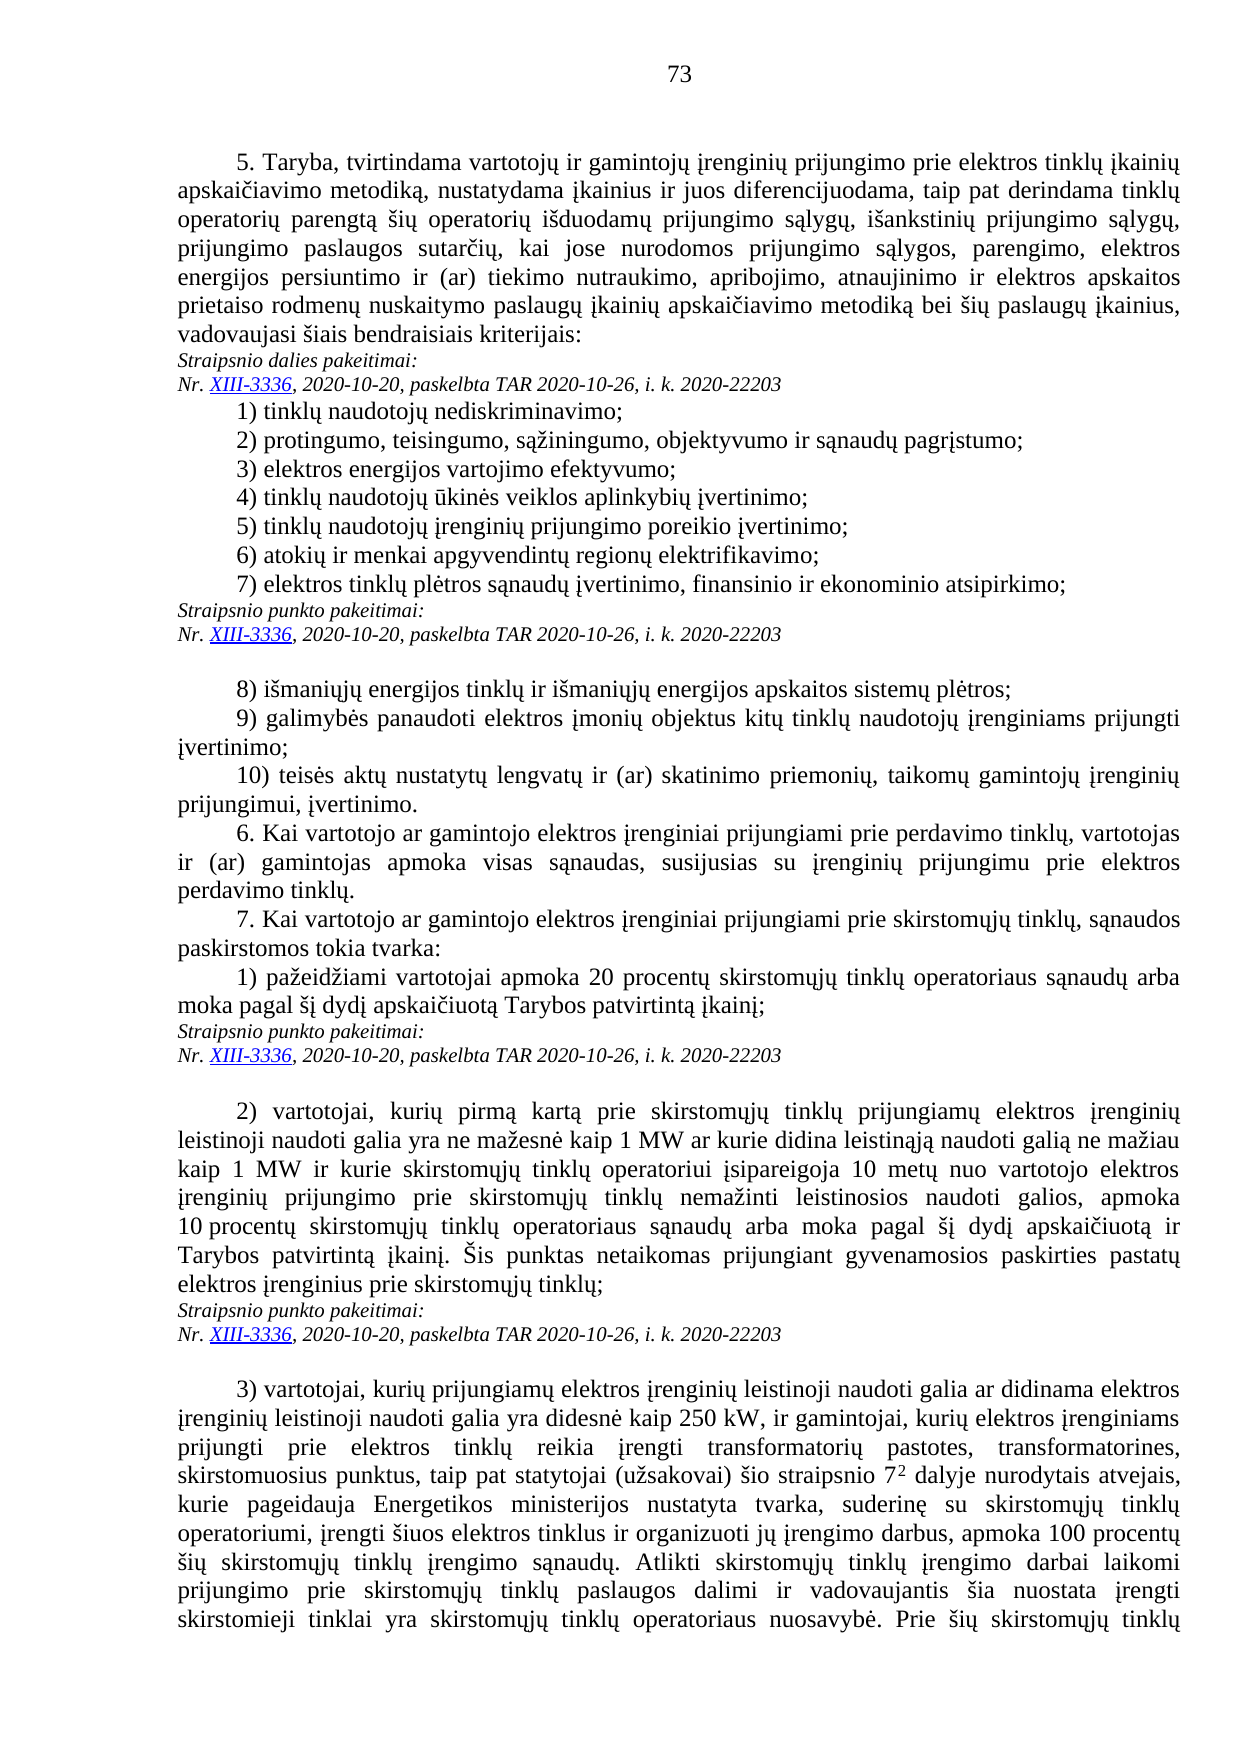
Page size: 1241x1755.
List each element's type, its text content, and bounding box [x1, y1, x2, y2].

text 1) pažeidžiami vartotojai apmoka 20 procentų skirstomųjų tinklų operatoriaus sąnaudų arba moka pagal šį dydį apskaičiuotą Tarybos patvirtintą įkainį; [177, 962, 1181, 1019]
text Nr. XIII-3336, 2020-10-20, paskelbta TAR 2020-10-26, i. k. 2020-22203 [177, 1043, 1181, 1067]
text 1) tinklų naudotojų nediskriminavimo; [177, 396, 1181, 425]
text Straipsnio punkto pakeitimai: [177, 1019, 1181, 1043]
text 5) tinklų naudotojų įrenginių prijungimo poreikio įvertinimo; [177, 511, 1181, 540]
text 5. Taryba, tvirtindama vartotojų ir gamintojų įrenginių prijungimo prie elektros tinklų įkainių apskaičiavimo metodiką, nustatydama įkainius ir juos diferencijuodama, taip pat derindama tinklų operatorių parengtą šių operatorių išduodamų prijungimo sąlygų, išankstinių prijungimo sąlygų, prijungimo paslaugos sutarčių, kai jose nurodomos prijungimo sąlygos, parengimo, elektros energijos persiuntimo ir (ar) tiekimo nutraukimo, apribojimo, atnaujinimo ir elektros apskaitos prietaiso rodmenų nuskaitymo paslaugų įkainių apskaičiavimo metodiką bei šių paslaugų įkainius, vadovaujasi šiais bendraisiais kriterijais: [177, 147, 1181, 348]
text 6. Kai vartotojo ar gamintojo elektros įrenginiai prijungiami prie perdavimo tinklų, vartotojas ir (ar) gamintojas apmoka visas sąnaudas, susijusias su įrenginių prijungimu prie elektros perdavimo tinklų. [177, 818, 1181, 904]
text 3) elektros energijos vartojimo efektyvumo; [177, 454, 1181, 482]
text 2) vartotojai, kurių pirmą kartą prie skirstomųjų tinklų prijungiamų elektros įrenginių leistinoji naudoti galia yra ne mažesnė kaip 1 MW ar kurie didina leistinąją naudoti galią ne mažiau kaip 1 MW ir kurie skirstomųjų tinklų operatoriui įsipareigoja 10 metų nuo vartotojo elektros įrenginių prijungimo prie skirstomųjų tinklų nemažinti leistinosios naudoti galios, apmoka 10 procentų skirstomųjų tinklų operatoriaus sąnaudų arba moka pagal šį dydį apskaičiuotą ir Tarybos patvirtintą įkainį. Šis punktas netaikomas prijungiant gyvenamosios paskirties pastatų elektros įrenginius prie skirstomųjų tinklų; [177, 1096, 1181, 1297]
text 7) elektros tinklų plėtros sąnaudų įvertinimo, finansinio ir ekonominio atsipirkimo; [177, 569, 1181, 597]
text 7. Kai vartotojo ar gamintojo elektros įrenginiai prijungiami prie skirstomųjų tinklų, sąnaudos paskirstomos tokia tvarka: [177, 904, 1181, 962]
text 3) vartotojai, kurių prijungiamų elektros įrenginių leistinoji naudoti galia ar didinama elektros įrenginių leistinoji naudoti galia yra didesnė kaip 250 kW, ir gamintojai, kurių elektros įrenginiams prijungti prie elektros tinklų reikia įrengti transformatorių pastotes, transformatorines, skirstomuosius punktus, taip pat statytojai (užsakovai) šio straipsnio 72 dalyje nurodytais atvejais, kurie pageidauja Energetikos ministerijos nustatyta tvarka, suderinę su skirstomųjų tinklų operatoriumi, įrengti šiuos elektros tinklus ir organizuoti jų įrengimo darbus, apmoka 100 procentų šių skirstomųjų tinklų įrengimo sąnaudų. Atlikti skirstomųjų tinklų įrengimo darbai laikomi prijungimo prie skirstomųjų tinklų paslaugos dalimi ir vadovaujantis šia nuostata įrengti skirstomieji tinklai yra skirstomųjų tinklų operatoriaus nuosavybė. Prie šių skirstomųjų tinklų [177, 1374, 1181, 1633]
text Nr. XIII-3336, 2020-10-20, paskelbta TAR 2020-10-26, i. k. 2020-22203 [177, 1322, 1181, 1346]
text Straipsnio punkto pakeitimai: [177, 597, 1181, 622]
text 6) atokių ir menkai apgyvendintų regionų elektrifikavimo; [177, 540, 1181, 569]
text 2) protingumo, teisingumo, sąžiningumo, objektyvumo ir sąnaudų pagrįstumo; [177, 425, 1181, 454]
text Straipsnio punkto pakeitimai: [177, 1297, 1181, 1322]
text 4) tinklų naudotojų ūkinės veiklos aplinkybių įvertinimo; [177, 482, 1181, 511]
text Nr. XIII-3336, 2020-10-20, paskelbta TAR 2020-10-26, i. k. 2020-22203 [177, 372, 1181, 396]
text 10) teisės aktų nustatytų lengvatų ir (ar) skatinimo priemonių, taikomų gamintojų įrenginių prijungimui, įvertinimo. [177, 761, 1181, 818]
text Nr. XIII-3336, 2020-10-20, paskelbta TAR 2020-10-26, i. k. 2020-22203 [177, 622, 1181, 646]
text 8) išmaniųjų energijos tinklų ir išmaniųjų energijos apskaitos sistemų plėtros; [177, 674, 1181, 703]
text 9) galimybės panaudoti elektros įmonių objektus kitų tinklų naudotojų įrenginiams prijungti įvertinimo; [177, 703, 1181, 761]
text Straipsnio dalies pakeitimai: [177, 348, 1181, 372]
